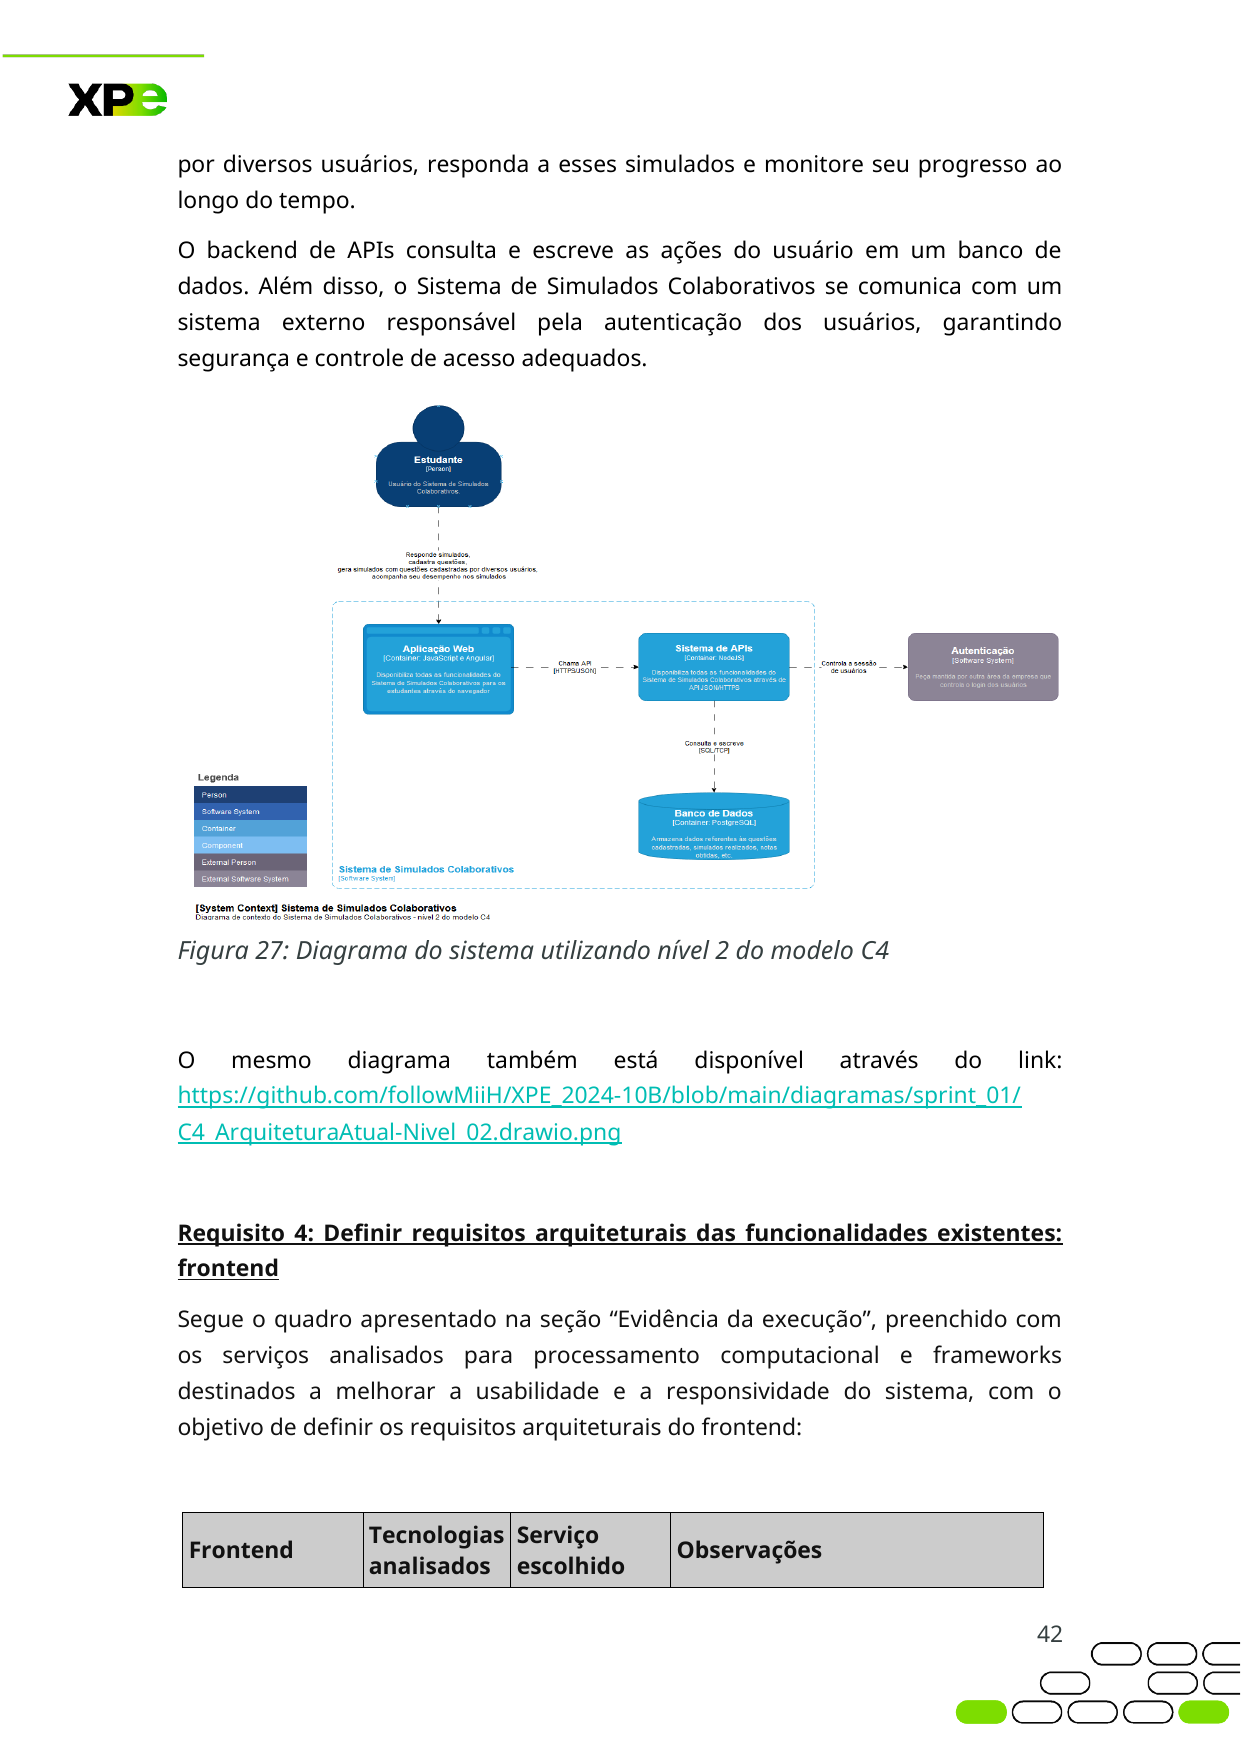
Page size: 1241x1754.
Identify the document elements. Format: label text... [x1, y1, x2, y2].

table_header Tecnologias analisados [364, 1513, 510, 1587]
text O backend de APIs consulta e escreve as ações do usuário em um banco de dados. Além disso, o Sistema de Simulados Colaborativos se comunica com um sistema externo responsável pela autenticação dos usuários, garantindo segurança e controle de acesso adequados. [177, 234, 1063, 373]
text frontend [177, 1244, 1063, 1284]
text por diversos usuários, responda a esses simulados e monitore seu progresso ao longo do tempo. [177, 148, 1063, 215]
text Segue o quadro apresentado na seção “Evidência da execução”, preenchido com os serviços analisados para processamento computacional e frameworks destinados a melhorar a usabilidade e a responsividade do sistema, com o objetivo de definir os requisitos arquiteturais do frontend: [177, 1303, 1063, 1442]
table_header Observações [671, 1513, 1043, 1587]
picture [2, 51, 205, 148]
table_header Frontend [183, 1513, 363, 1587]
picture [177, 405, 1063, 920]
text O mesmo diagrama também está disponível através do link: https://github.com/followMiiH/XPE_2024-10B/blob/main/diagramas/sprint_01/C4_ArquiteturaAtual-Nivel_02.drawio.png [177, 1043, 1063, 1147]
text Requisito 4: Definir requisitos arquiteturais das funcionalidades existentes: [177, 1216, 1063, 1243]
picture [955, 1642, 1241, 1724]
table_header Serviço escolhido [511, 1513, 670, 1587]
text Figura 27: Diagrama do sistema utilizando nível 2 do modelo C4 [177, 920, 1063, 967]
